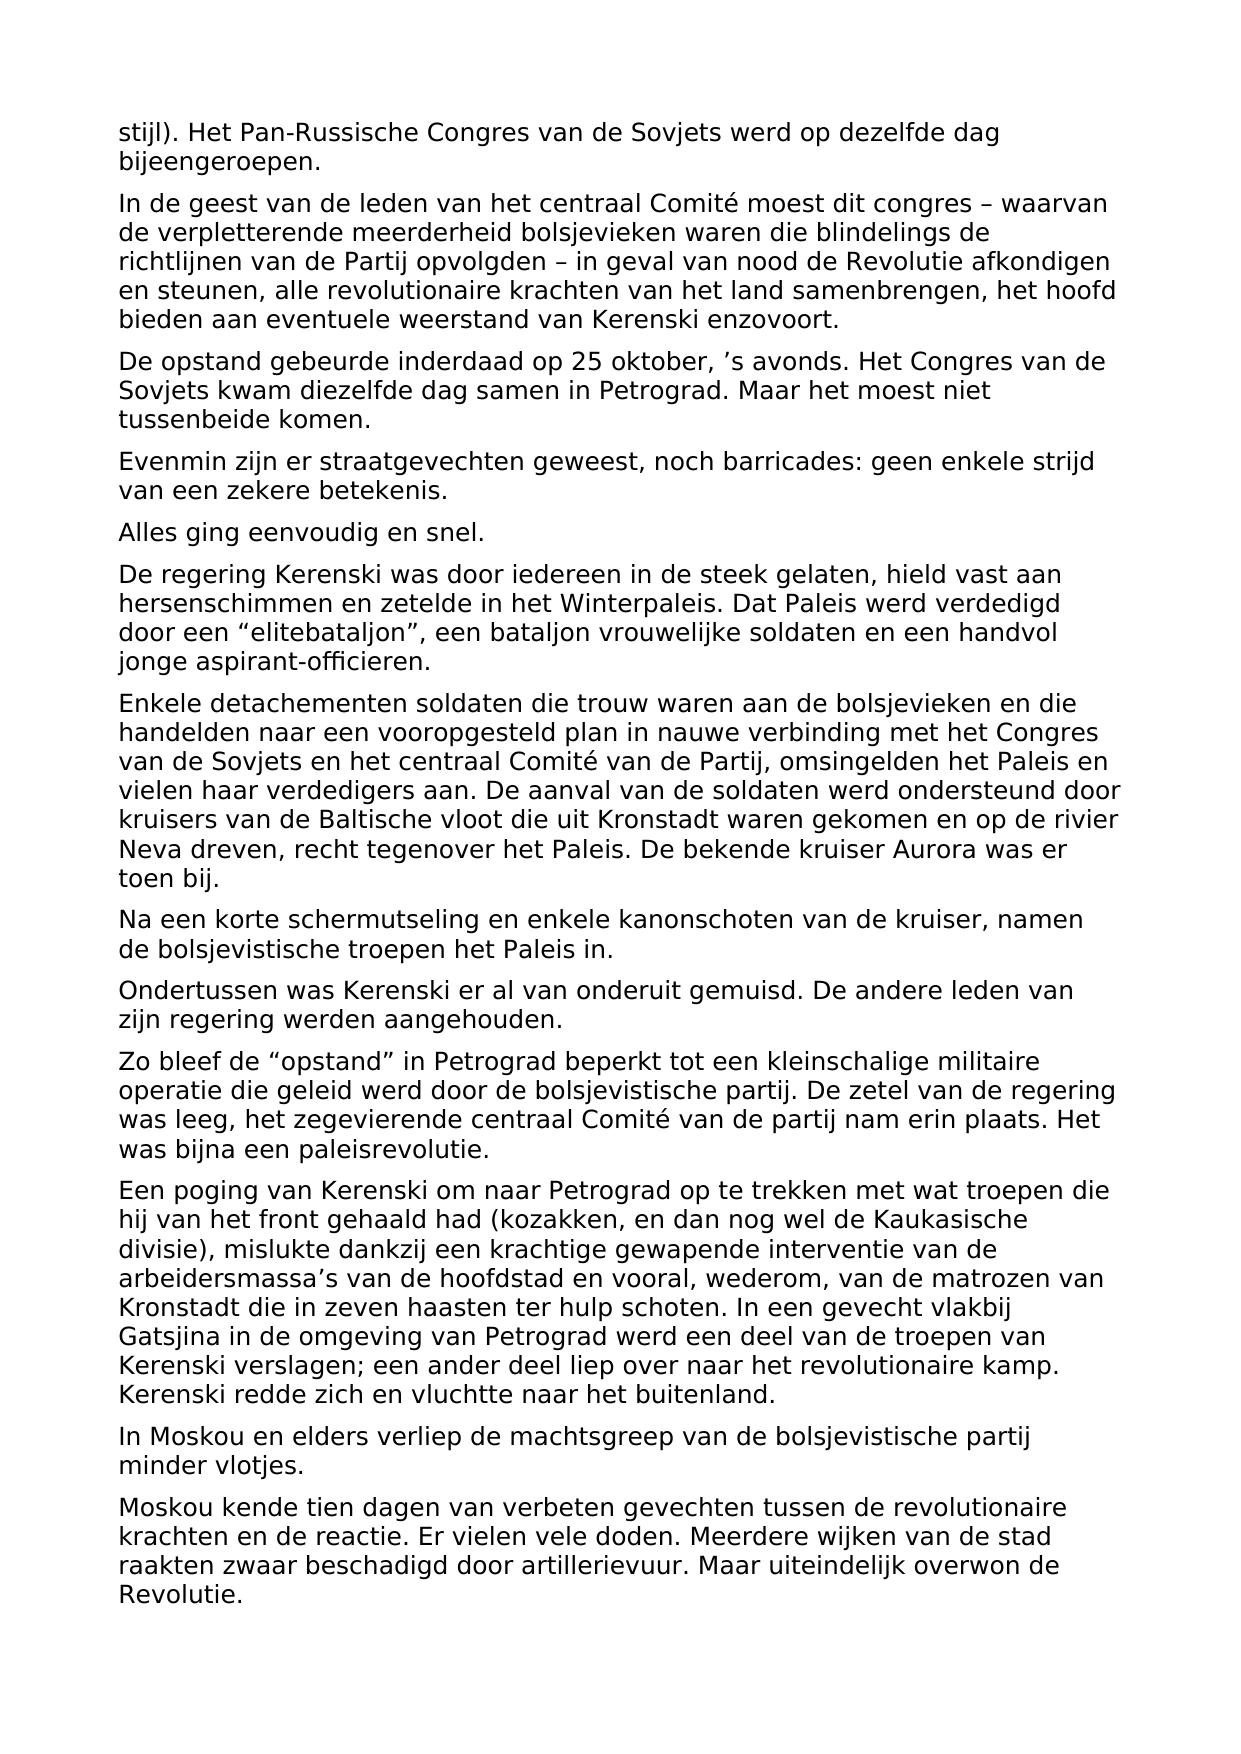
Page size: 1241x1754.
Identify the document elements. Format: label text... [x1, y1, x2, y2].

text Moskou kende tien dagen van verbeten gevechten tussen de revolutionaire krachten en de reactie. Er vielen vele doden. Meerdere wijken van de stad raakten zwaar beschadigd door artillerievuur. Maar uiteindelijk overwon de Revolutie. [118, 1493, 1122, 1610]
text Na een korte schermutseling en enkele kanonschoten van de kruiser, namen de bolsjevistische troepen het Paleis in. [118, 906, 1122, 964]
text In Moskou en elders verliep de machtsgreep van de bolsjevistische partij minder vlotjes. [118, 1422, 1122, 1481]
text Zo bleef de “opstand” in Petrograd beperkt tot een kleinschalige militaire operatie die geleid werd door de bolsjevistische partij. De zetel van de regering was leeg, het zegevierende centraal Comité van de partij nam erin plaats. Het was bijna een paleisrevolutie. [118, 1047, 1122, 1164]
text Enkele detachementen soldaten die trouw waren aan de bolsjevieken en die handelden naar een vooropgesteld plan in nauwe verbinding met het Congres van de Sovjets en het centraal Comité van de Partij, omsingelden het Paleis en vielen haar verdedigers aan. De aanval van de soldaten werd ondersteund door kruisers van de Baltische vloot die uit Kronstadt waren gekomen en op de rivier Neva dreven, recht tegenover het Paleis. De bekende kruiser Aurora was er toen bij. [118, 689, 1122, 893]
text Evenmin zijn er straatgevechten geweest, noch barricades: geen enkele strijd van een zekere betekenis. [118, 447, 1122, 506]
text De regering Kerenski was door iedereen in de steek gelaten, hield vast aan hersenschimmen en zetelde in het Winterpaleis. Dat Paleis werd verdedigd door een “elitebataljon”, een bataljon vrouwelijke soldaten en een handvol jonge aspirant-officieren. [118, 560, 1122, 676]
text Een poging van Kerenski om naar Petrograd op te trekken met wat troepen die hij van het front gehaald had (kozakken, en dan nog wel de Kaukasische divisie), mislukte dankzij een krachtige gewapende interventie van de arbeidersmassa’s van de hoofdstad en vooral, wederom, van de matrozen van Kronstadt die in zeven haasten ter hulp schoten. In een gevecht vlakbij Gatsjina in de omgeving van Petrograd werd een deel van de troepen van Kerenski verslagen; een ander deel liep over naar het revolutionaire kamp. Kerenski redde zich en vluchtte naar het buitenland. [118, 1176, 1122, 1410]
text stijl). Het Pan-Russische Congres van de Sovjets werd op dezelfde dag bijeengeroepen. [118, 118, 1122, 176]
text Alles ging eenvoudig en snel. [118, 518, 1122, 547]
text Ondertussen was Kerenski er al van onderuit gemuisd. De andere leden van zijn regering werden aangehouden. [118, 976, 1122, 1035]
text De opstand gebeurde inderdaad op 25 oktober, ’s avonds. Het Congres van de Sovjets kwam diezelfde dag samen in Petrograd. Maar het moest niet tussenbeide komen. [118, 347, 1122, 435]
text In de geest van de leden van het centraal Comité moest dit congres – waarvan de verpletterende meerderheid bolsjevieken waren die blindelings de richtlijnen van de Partij opvolgden – in geval van nood de Revolutie afkondigen en steunen, alle revolutionaire krachten van het land samenbrengen, het hoofd bieden aan eventuele weerstand van Kerenski enzovoort. [118, 189, 1122, 335]
